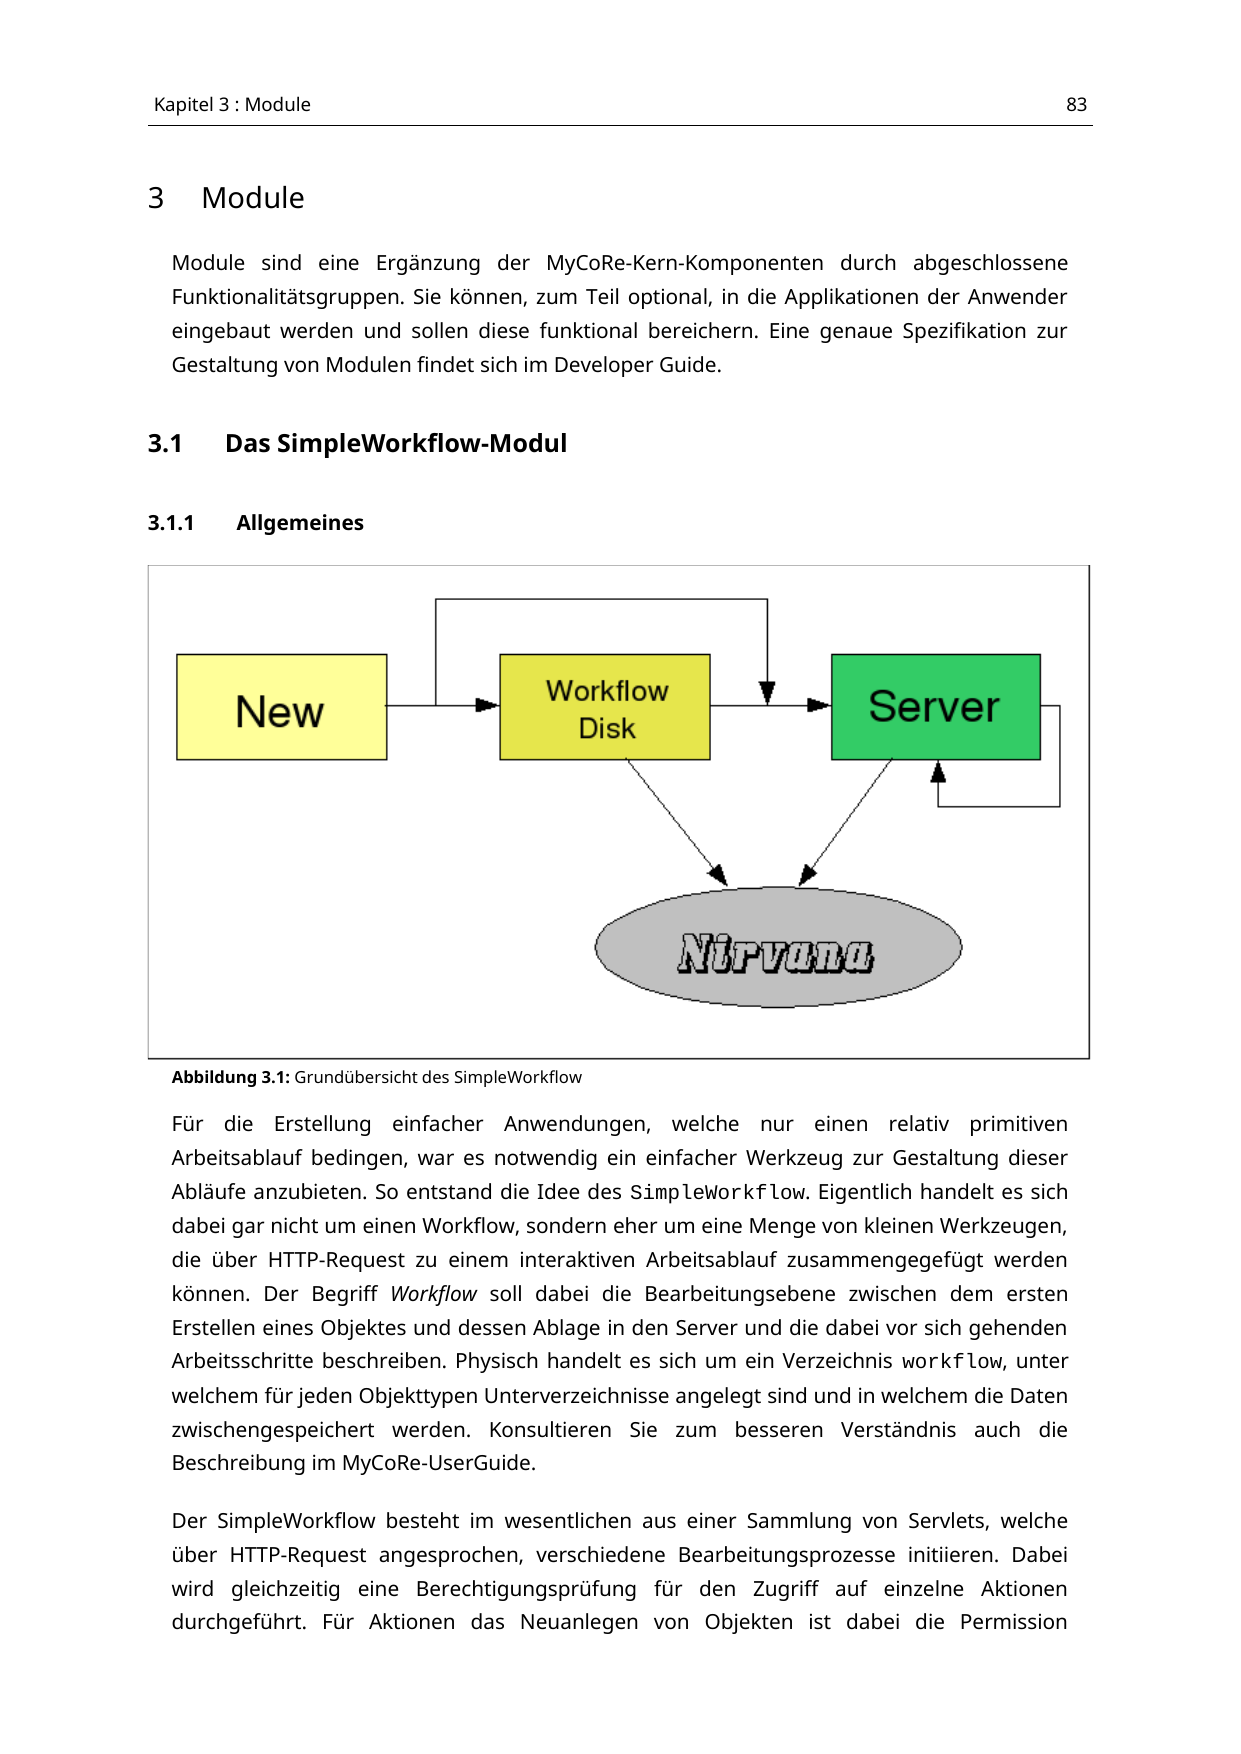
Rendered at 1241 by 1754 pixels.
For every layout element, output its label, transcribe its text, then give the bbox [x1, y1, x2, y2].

subtitle Das SimpleWorkflow-Modul [148, 426, 1092, 460]
text Für die Erstellung einfacher Anwendungen, welche nur einen relativ primitiven Arbeitsablauf bedingen, war es notwendig ein einfacher Werkzeug zur Gestaltung dieser Abläufe anzubieten. So entstand die Idee des SimpleWorkflow. Eigentlich handelt es sich dabei gar nicht um einen Workflow, sondern eher um eine Menge von kleinen Werkzeugen, die über HTTP-Request zu einem interaktiven Arbeitsablauf zusammengegefügt werden können. Der Begriff Workflow soll dabei die Bearbeitungsebene zwischen dem ersten Erstellen eines Objektes und dessen Ablage in den Server und die dabei vor sich gehenden Arbeitsschritte beschreiben. Physisch handelt es sich um ein Verzeichnis workflow, unter welchem für jeden Objekttypen Unterverzeichnisse angelegt sind und in welchem die Daten zwischengespeichert werden. Konsultieren Sie zum besseren Verständnis auch die Beschreibung im MyCoRe-UserGuide. [148, 1061, 1093, 1477]
text Module sind eine Ergänzung der MyCoRe-Kern-Komponenten durch abgeschlossene Funktionalitätsgruppen. Sie können, zum Teil optional, in die Applikationen der Anwender eingebaut werden und sollen diese funktional bereichern. Eine genaue Spezifikation zur Gestaltung von Modulen findet sich im Developer Guide. [171, 248, 1069, 378]
picture [147, 565, 1093, 1061]
text Abbildung 3.1: Grundübersicht des SimpleWorkflow [172, 1061, 1069, 1088]
subtitle Module [148, 177, 1092, 217]
subtitle Allgemeines [148, 508, 1092, 536]
text Der SimpleWorkflow besteht im wesentlichen aus einer Sammlung von Servlets, welche über HTTP-Request angesprochen, verschiedene Bearbeitungsprozesse initiieren. Dabei wird gleichzeitig eine Berechtigungsprüfung für den Zugriff auf einzelne Aktionen durchgeführt. Für Aktionen das Neuanlegen von Objekten ist dabei die Permission [171, 1506, 1069, 1636]
